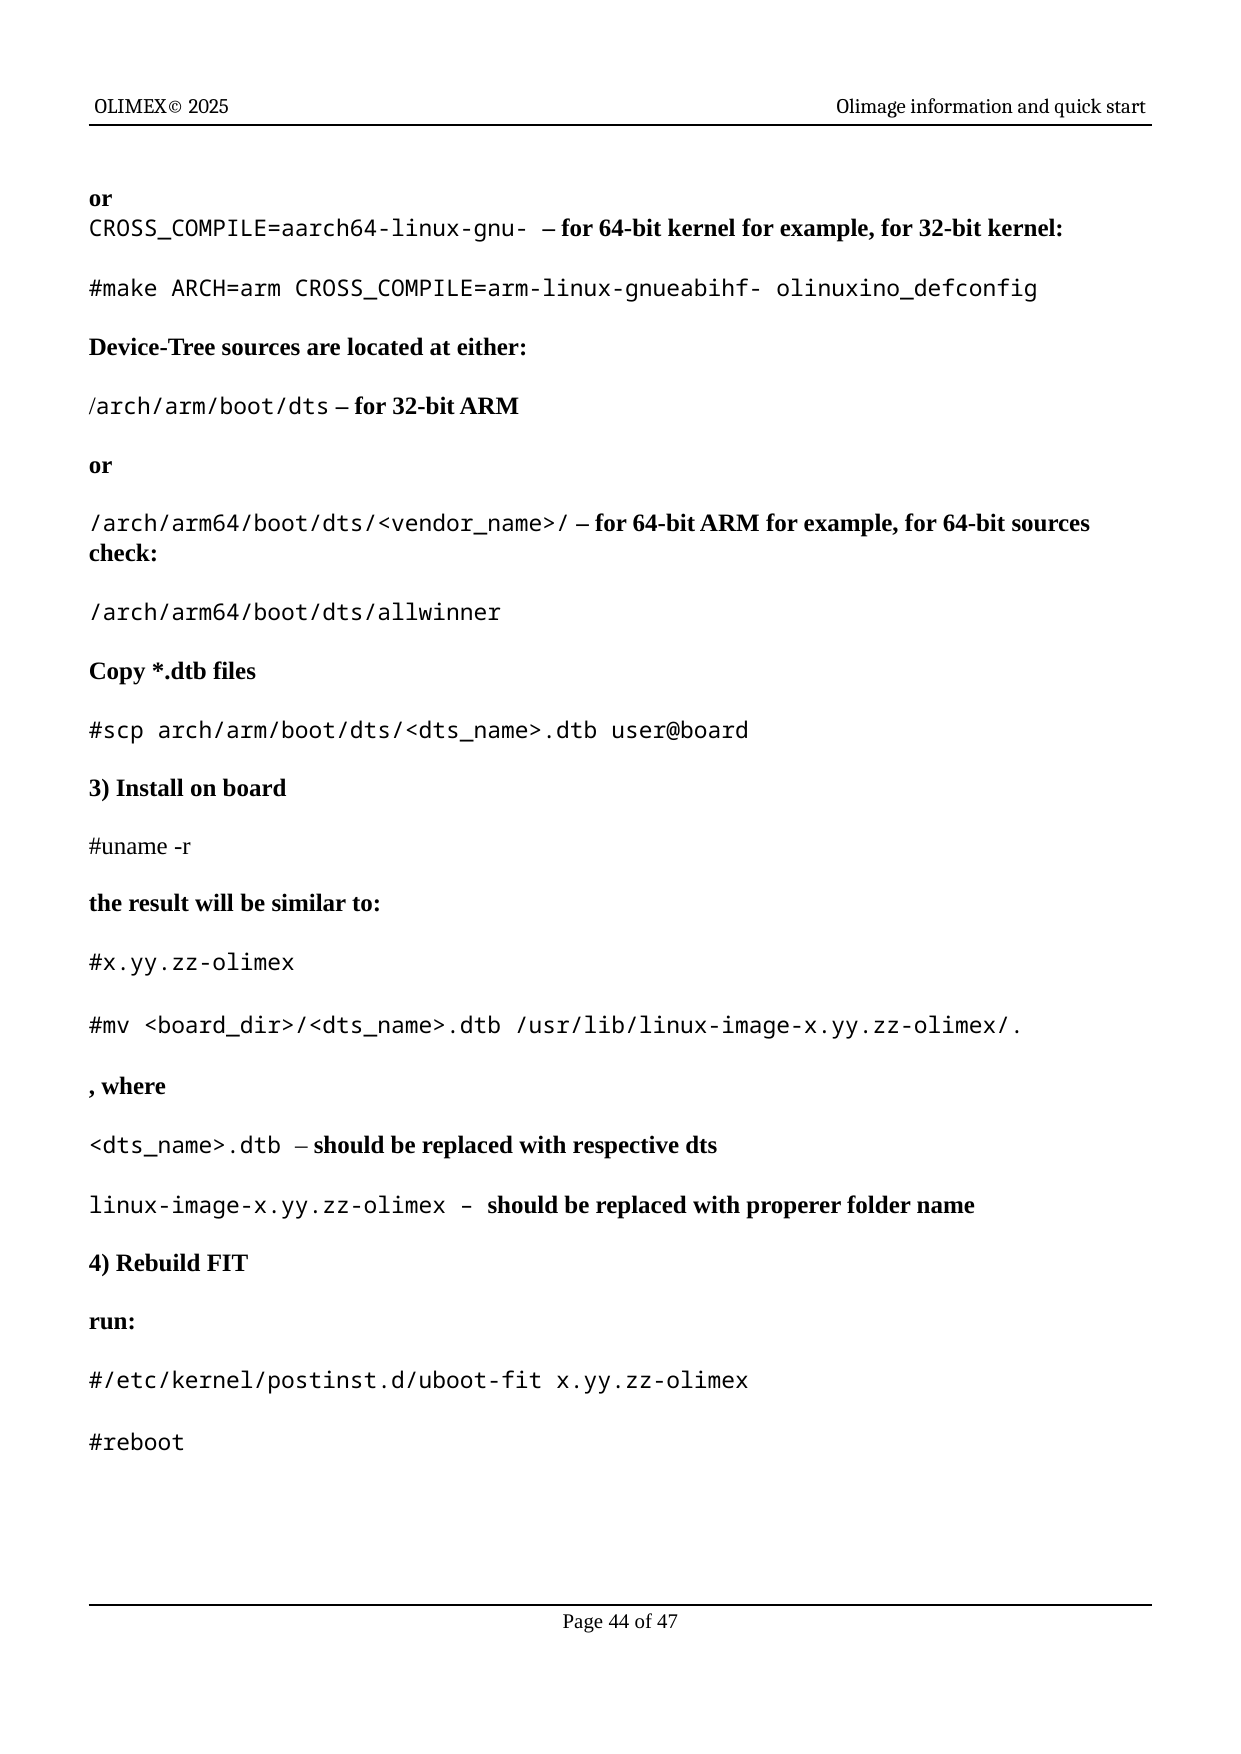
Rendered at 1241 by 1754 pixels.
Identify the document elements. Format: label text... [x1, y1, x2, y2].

text /arch/arm64/boot/dts/allwinner [88, 596, 1152, 627]
text or [88, 450, 1152, 478]
text /arch/arm64/boot/dts/<vendor_name>/ – for 64-bit ARM for example, for 64-bit sources check: [88, 507, 1152, 567]
text , where [88, 1071, 1152, 1100]
text the result will be similar to: [88, 888, 1152, 917]
text #/etc/kernel/postinst.d/uboot-fit x.yy.zz-olimex [88, 1363, 1152, 1395]
text Device-Tree sources are located at either: [88, 332, 1152, 361]
text Copy *.dtb files [88, 656, 1152, 685]
text #mv <board_dir>/<dts_name>.dtb /usr/lib/linux-image-x.yy.zz-olimex/. [88, 1008, 1152, 1040]
text #reboot [88, 1426, 1152, 1457]
text #make ARCH=arm CROSS_COMPILE=arm-linux-gnueabihf- olinuxino_defconfig [88, 272, 1152, 303]
text 3) Install on board [88, 773, 1152, 802]
text <dts_name>.dtb – should be replaced with respective dts [88, 1128, 1152, 1160]
text or [88, 183, 1152, 212]
text linux-image-x.yy.zz-olimex – should be replaced with properer folder name [88, 1188, 1152, 1220]
text #x.yy.zz-olimex [88, 946, 1152, 977]
text /arch/arm/boot/dts – for 32-bit ARM [88, 390, 1152, 421]
text #scp arch/arm/boot/dts/<dts_name>.dtb user@board [88, 713, 1152, 745]
text CROSS_COMPILE=aarch64-linux-gnu- – for 64-bit kernel for example, for 32-bit kernel: [88, 212, 1152, 243]
text run: [88, 1306, 1152, 1335]
text 4) Rebuild FIT [88, 1248, 1152, 1277]
text #uname -r [88, 831, 1152, 860]
